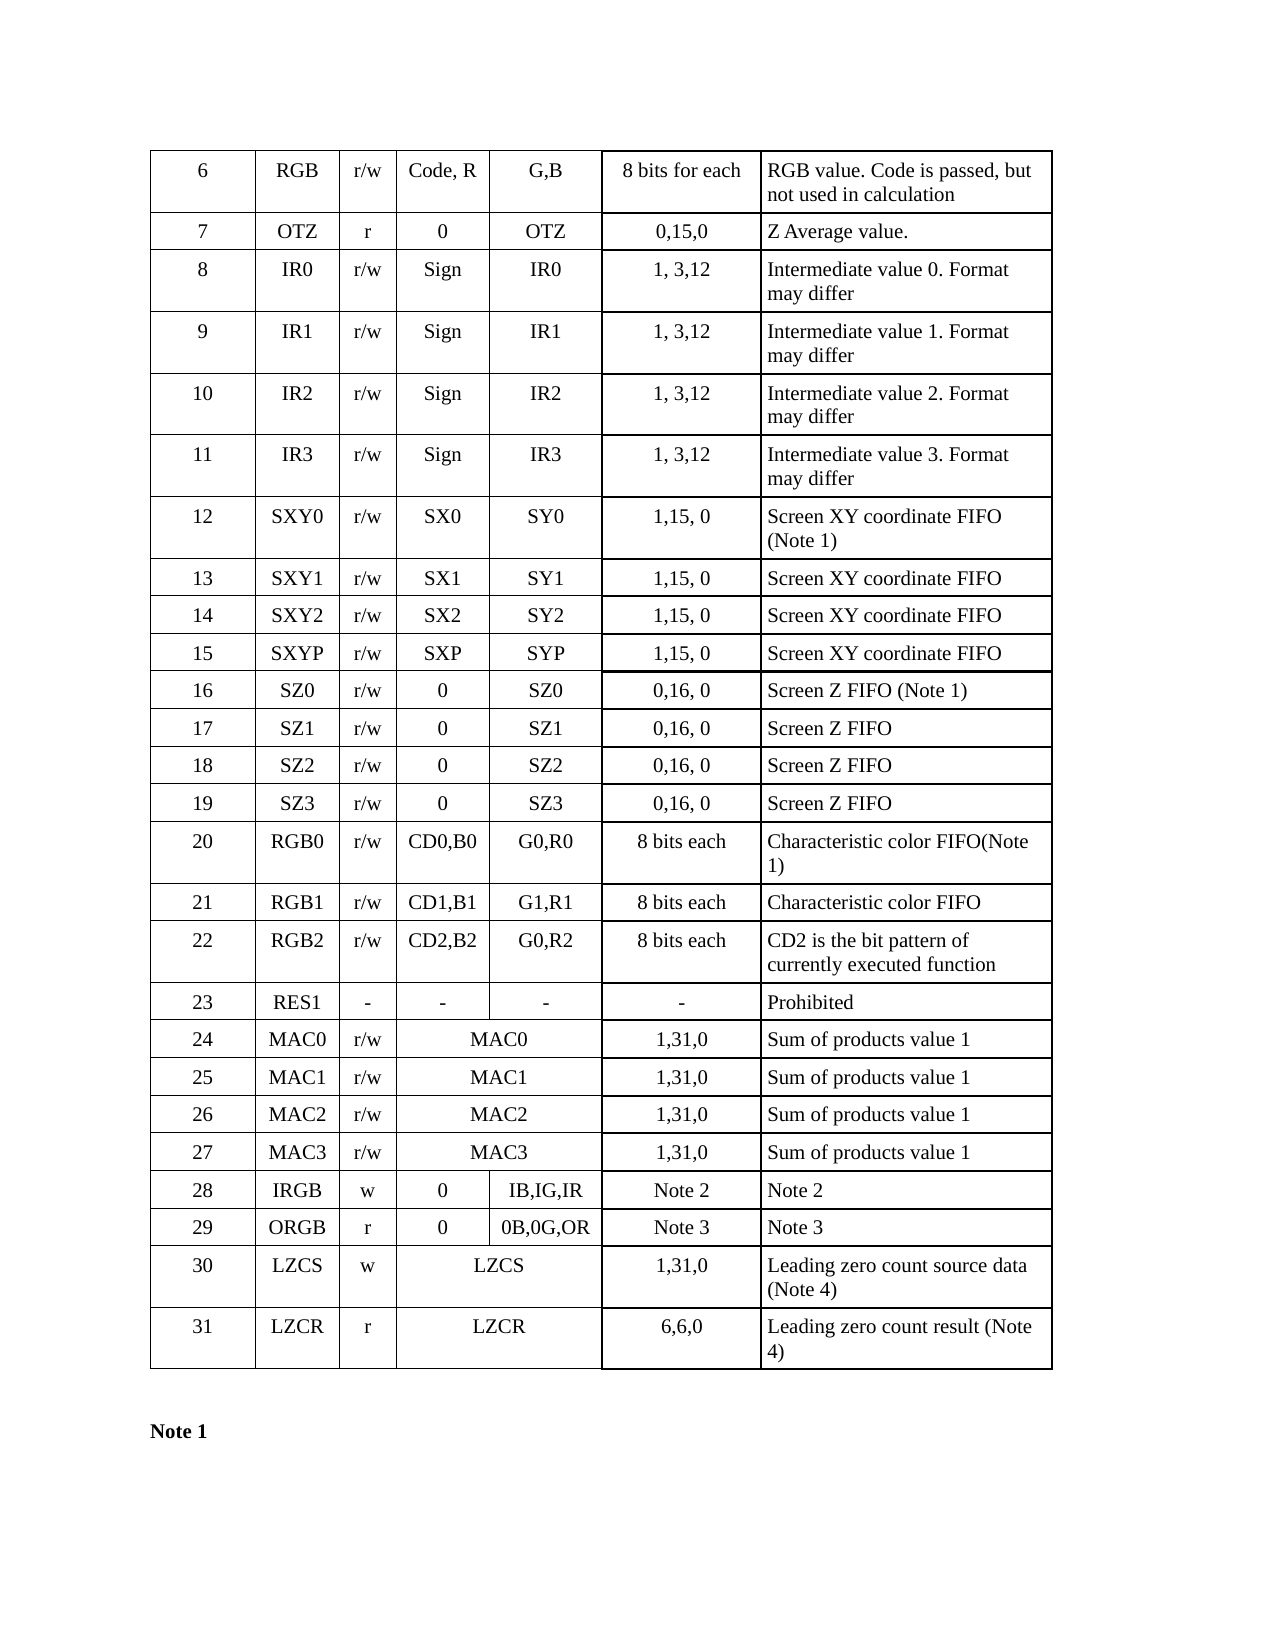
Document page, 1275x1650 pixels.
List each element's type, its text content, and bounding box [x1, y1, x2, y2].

table_cell 0,16, 0 [603, 710, 760, 746]
table_cell Sum of products value 1 [762, 1134, 1051, 1170]
table_cell SYP [490, 634, 601, 670]
table_cell IR2 [256, 374, 339, 434]
table_cell 6 [151, 151, 255, 212]
table_cell 0 [397, 709, 489, 746]
table_cell 1, 3,12 [603, 313, 760, 373]
table_cell Intermediate value 2. Format may differ [762, 375, 1051, 434]
table_cell Screen Z FIFO [762, 785, 1051, 821]
table_cell r/w [340, 1096, 396, 1132]
table_cell 15 [151, 634, 255, 670]
table_cell r/w [340, 1058, 396, 1094]
table_cell 1, 3,12 [603, 251, 760, 311]
table_cell SZ1 [256, 709, 339, 746]
table_cell SY2 [490, 596, 601, 633]
table_cell 14 [151, 596, 255, 633]
table_cell r/w [340, 634, 396, 670]
table_cell 9 [151, 312, 255, 373]
table_cell 29 [151, 1209, 255, 1245]
table_cell Sign [397, 435, 489, 496]
table_cell r/w [340, 250, 396, 311]
table_cell 23 [151, 983, 255, 1019]
table_cell RGB0 [256, 822, 339, 882]
table_cell SZ2 [490, 747, 601, 783]
table_cell r [340, 1209, 396, 1245]
table_cell r/w [340, 497, 396, 558]
text Note 1 [150, 1418, 1125, 1443]
table_cell LZCS [256, 1246, 339, 1307]
table_cell IR1 [490, 312, 601, 373]
table_cell 25 [151, 1058, 255, 1094]
table_cell CD2,B2 [397, 921, 489, 982]
table_cell 0,16, 0 [603, 673, 760, 708]
table_cell r/w [340, 435, 396, 496]
table_cell 1,15, 0 [603, 498, 760, 558]
table_cell IR0 [490, 250, 601, 311]
table_cell Note 2 [762, 1172, 1051, 1207]
table_cell 27 [151, 1133, 255, 1170]
table_cell 1, 3,12 [603, 436, 760, 496]
table_cell IR0 [256, 250, 339, 311]
table_cell RGB1 [256, 884, 339, 920]
table_cell Leading zero count source data (Note 4) [762, 1247, 1051, 1307]
table_cell SZ2 [256, 747, 339, 783]
table_cell Screen XY coordinate FIFO (Note 1) [762, 498, 1051, 558]
table_cell Note 3 [762, 1210, 1051, 1245]
table_cell 13 [151, 559, 255, 595]
table_cell 0,15,0 [603, 214, 760, 249]
table_cell MAC3 [256, 1133, 339, 1170]
table_cell SXY1 [256, 559, 339, 595]
table_cell OTZ [256, 213, 339, 249]
table_cell 8 bits each [603, 922, 760, 982]
table_cell w [340, 1246, 396, 1307]
table_cell - [340, 983, 396, 1019]
table_cell Sign [397, 250, 489, 311]
table_cell 21 [151, 884, 255, 920]
table_cell Sum of products value 1 [762, 1059, 1051, 1094]
table_cell SX0 [397, 497, 489, 558]
table_cell 0 [397, 1209, 489, 1245]
table_cell Intermediate value 1. Format may differ [762, 313, 1051, 373]
table_cell 1,31,0 [603, 1059, 760, 1094]
table_cell Prohibited [762, 984, 1051, 1019]
table_cell r/w [340, 151, 396, 212]
table_cell RGB [256, 151, 339, 212]
table_cell r/w [340, 312, 396, 373]
table_cell Screen Z FIFO [762, 710, 1051, 746]
table_cell LZCR [397, 1308, 601, 1368]
table_cell r/w [340, 747, 396, 783]
table_cell - [603, 984, 760, 1019]
table_cell 8 [151, 250, 255, 311]
table_cell r [340, 1308, 396, 1368]
table_cell w [340, 1171, 396, 1207]
table_cell MAC0 [256, 1020, 339, 1057]
table_cell RGB2 [256, 921, 339, 982]
table_cell Characteristic color FIFO [762, 885, 1051, 920]
table_cell SX1 [397, 559, 489, 595]
table_cell 18 [151, 747, 255, 783]
table_cell r [340, 213, 396, 249]
table_cell 19 [151, 784, 255, 821]
table_cell G1,R1 [490, 884, 601, 920]
table_cell r/w [340, 671, 396, 708]
table_cell CD1,B1 [397, 884, 489, 920]
table_cell MAC3 [397, 1133, 601, 1170]
table_cell r/w [340, 709, 396, 746]
table_cell G0,R2 [490, 921, 601, 982]
table_cell r/w [340, 559, 396, 595]
table_cell SXY2 [256, 596, 339, 633]
table_cell G0,R0 [490, 822, 601, 882]
table_cell 1,31,0 [603, 1247, 760, 1307]
table_cell r/w [340, 884, 396, 920]
table_cell LZCS [397, 1246, 601, 1307]
table_cell 10 [151, 374, 255, 434]
table_cell MAC0 [397, 1020, 601, 1057]
table_cell 0,16, 0 [603, 785, 760, 821]
table_cell SXP [397, 634, 489, 670]
table_cell 16 [151, 671, 255, 708]
table_cell 1, 3,12 [603, 375, 760, 434]
table_cell SZ1 [490, 709, 601, 746]
table_cell 12 [151, 497, 255, 558]
table_cell 0B,0G,OR [490, 1209, 601, 1245]
table_cell 0 [397, 784, 489, 821]
table_cell 1,15, 0 [603, 560, 760, 595]
table_cell 22 [151, 921, 255, 982]
table_cell 8 bits each [603, 885, 760, 920]
table_cell r/w [340, 374, 396, 434]
table_cell SX2 [397, 596, 489, 633]
table_cell 17 [151, 709, 255, 746]
table_cell ORGB [256, 1209, 339, 1245]
table_cell 7 [151, 213, 255, 249]
table_cell SXY0 [256, 497, 339, 558]
table_cell 24 [151, 1020, 255, 1057]
table_cell Leading zero count result (Note 4) [762, 1309, 1051, 1368]
table_cell 11 [151, 435, 255, 496]
table_cell 0 [397, 747, 489, 783]
table_cell Screen Z FIFO [762, 748, 1051, 783]
table_cell SZ3 [256, 784, 339, 821]
table_cell SY0 [490, 497, 601, 558]
table_cell 0 [397, 213, 489, 249]
table_cell Sign [397, 312, 489, 373]
table_cell 31 [151, 1308, 255, 1368]
table_cell Screen XY coordinate FIFO [762, 597, 1051, 633]
table_cell SZ0 [256, 671, 339, 708]
table_cell 1,31,0 [603, 1021, 760, 1057]
table_cell 1,15, 0 [603, 635, 760, 670]
table_cell 0 [397, 1171, 489, 1207]
table_cell Screen XY coordinate FIFO [762, 635, 1051, 670]
table_cell r/w [340, 596, 396, 633]
table_cell 28 [151, 1171, 255, 1207]
table_cell Intermediate value 3. Format may differ [762, 436, 1051, 496]
table_cell r/w [340, 784, 396, 821]
table_cell Note 3 [603, 1210, 760, 1245]
table_cell Code, R [397, 151, 489, 212]
table_cell 20 [151, 822, 255, 882]
table_cell - [397, 983, 489, 1019]
table_cell IR3 [490, 435, 601, 496]
table_cell IR3 [256, 435, 339, 496]
table_cell Sum of products value 1 [762, 1021, 1051, 1057]
table_cell 8 bits each [603, 823, 760, 882]
table_cell CD2 is the bit pattern of currently executed function [762, 922, 1051, 982]
table_cell SZ0 [490, 671, 601, 708]
table_cell Characteristic color FIFO(Note 1) [762, 823, 1051, 882]
table_cell G,B [490, 151, 601, 212]
table_cell Intermediate value 0. Format may differ [762, 251, 1051, 311]
table_cell IB,IG,IR [490, 1171, 601, 1207]
table_cell 1,31,0 [603, 1134, 760, 1170]
table_cell r/w [340, 1020, 396, 1057]
table_cell SXYP [256, 634, 339, 670]
table_cell - [490, 983, 601, 1019]
table_cell 0,16, 0 [603, 748, 760, 783]
table_cell SZ3 [490, 784, 601, 821]
table_cell Note 2 [603, 1172, 760, 1207]
table_cell CD0,B0 [397, 822, 489, 882]
table_cell 30 [151, 1246, 255, 1307]
table_cell IR2 [490, 374, 601, 434]
table_cell Sum of products value 1 [762, 1097, 1051, 1132]
table_cell 1,15, 0 [603, 597, 760, 633]
table_cell r/w [340, 1133, 396, 1170]
table_cell Sign [397, 374, 489, 434]
table_cell OTZ [490, 213, 601, 249]
table_cell 26 [151, 1096, 255, 1132]
table_cell MAC2 [256, 1096, 339, 1132]
table_cell LZCR [256, 1308, 339, 1368]
table_cell MAC1 [397, 1058, 601, 1094]
table_cell r/w [340, 822, 396, 882]
table_cell SY1 [490, 559, 601, 595]
table_cell Screen XY coordinate FIFO [762, 560, 1051, 595]
table_cell Z Average value. [762, 214, 1051, 249]
table_cell r/w [340, 921, 396, 982]
table_cell RGB value. Code is passed, but not used in calculation [762, 152, 1051, 212]
table_cell RES1 [256, 983, 339, 1019]
table_cell IR1 [256, 312, 339, 373]
table_cell IRGB [256, 1171, 339, 1207]
table_cell MAC1 [256, 1058, 339, 1094]
table_cell 8 bits for each [603, 152, 760, 212]
table_cell Screen Z FIFO (Note 1) [762, 673, 1051, 708]
table_cell MAC2 [397, 1096, 601, 1132]
table_cell 6,6,0 [603, 1309, 760, 1368]
table_cell 1,31,0 [603, 1097, 760, 1132]
table_cell 0 [397, 671, 489, 708]
